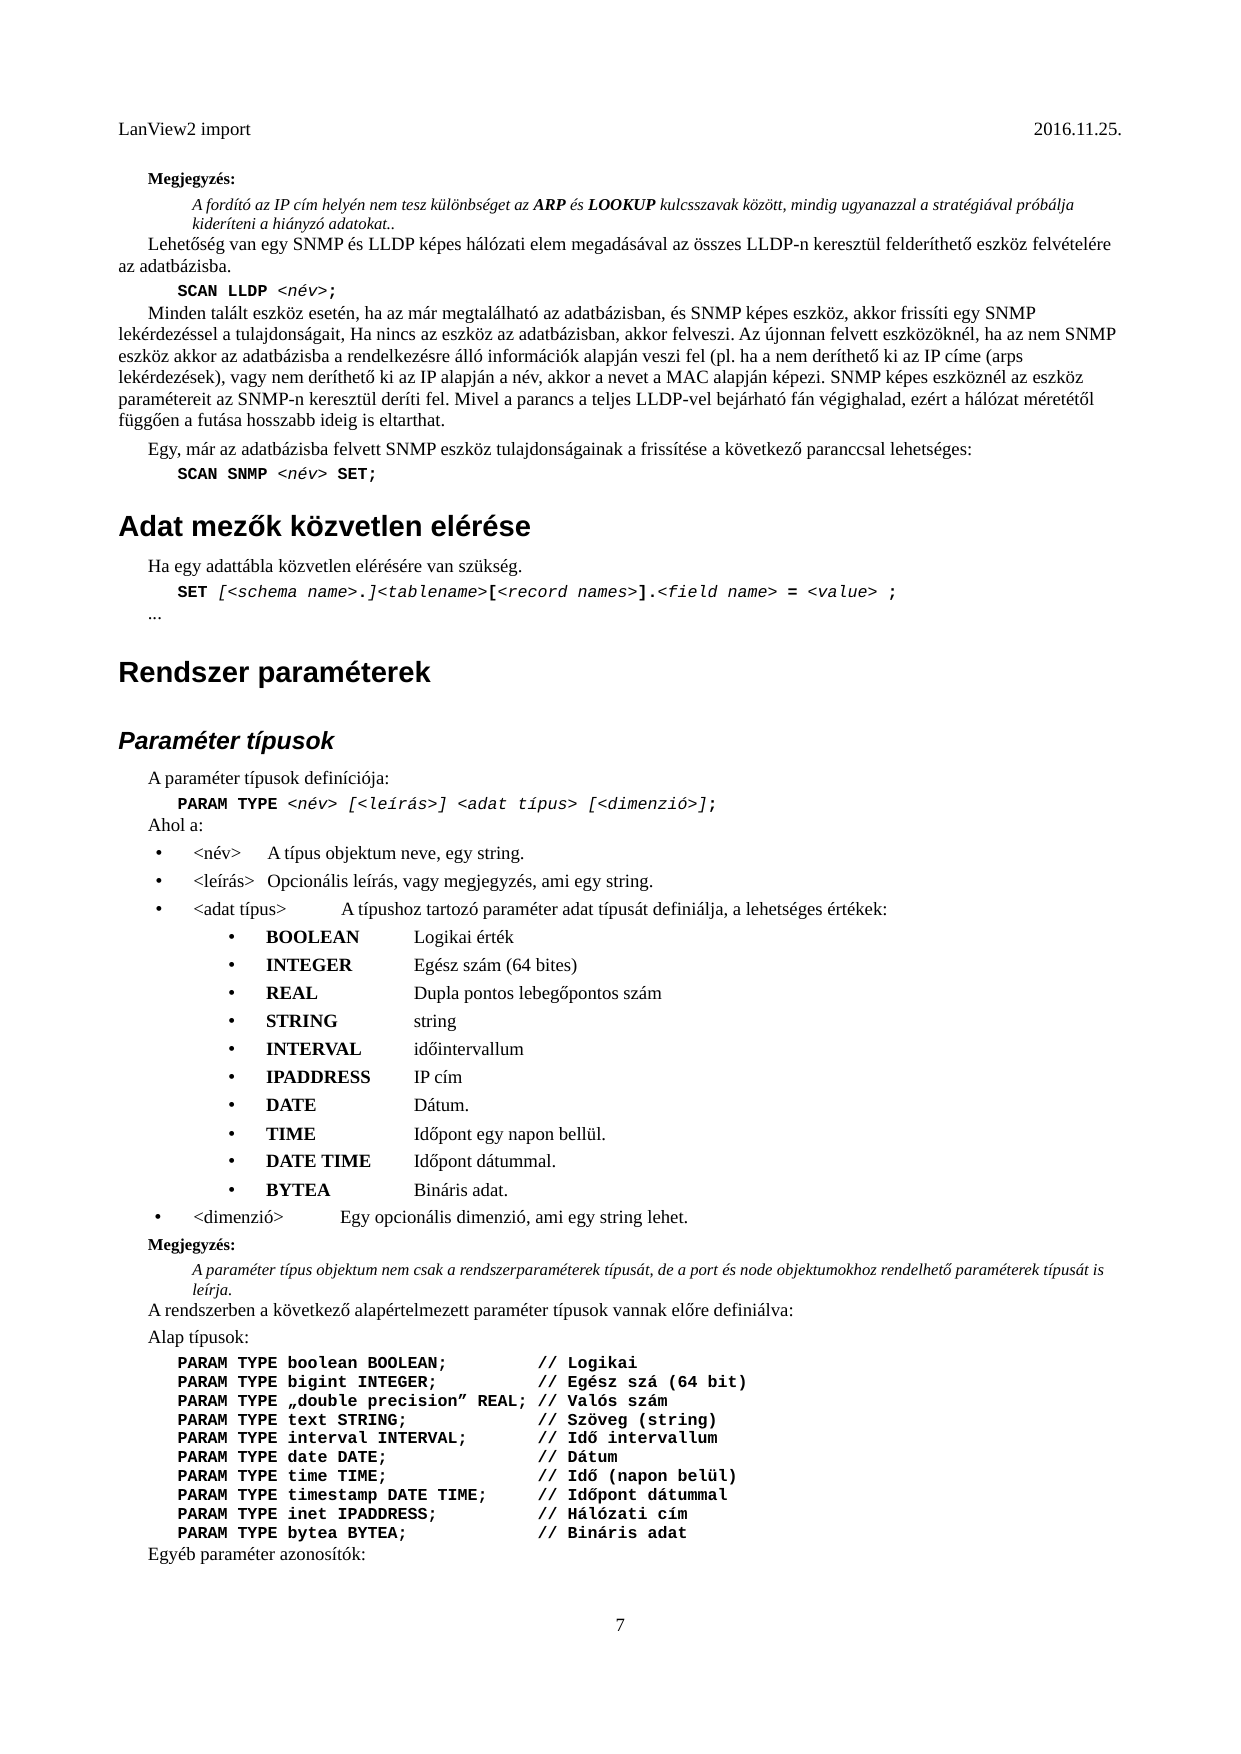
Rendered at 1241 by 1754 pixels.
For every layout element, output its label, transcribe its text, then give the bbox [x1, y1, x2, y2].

text SCAN SNMP <név> SET; [177, 465, 1122, 484]
list <dimenzió> Egy opcionális dimenzió, ami egy string lehet. [154, 1206, 1122, 1228]
text PARAM TYPE „double precision” REAL; // Valós szám [177, 1392, 1122, 1411]
subtitle Rendszer paraméterek [118, 655, 1122, 689]
subtitle Adat mezők közvetlen elérése [118, 509, 1122, 543]
list DATE Dátum. [228, 1094, 1122, 1116]
text A rendszerben a következő alapértelmezett paraméter típusok vannak előre definiálva: [118, 1298, 1122, 1320]
list BOOLEAN Logikai érték [228, 926, 1122, 948]
text Minden talált eszköz esetén, ha az már megtalálható az adatbázisban, és SNMP képes eszköz, akkor frissíti egy SNMP lekérdezéssel a tulajdonságait, Ha nincs az eszköz az adatbázisban, akkor felveszi. Az újonnan felvett eszközöknél, ha az nem SNMP eszköz akkor az adatbázisba a rendelkezésre álló információk alapján veszi fel (pl. ha a nem deríthető ki az IP címe (arps lekérdezések), vagy nem deríthető ki az IP alapján a név, akkor a nevet a MAC alapján képezi. SNMP képes eszköznél az eszköz paramétereit az SNMP-n keresztül deríti fel. Mivel a parancs a teljes LLDP-vel bejárható fán végighalad, ezért a hálózat méretétől függően a futása hosszabb ideig is eltarthat. [118, 302, 1122, 431]
text SET [<schema name>.]<tablename>[<record names>].<field name> = <value> ; [177, 583, 1122, 602]
text PARAM TYPE <név> [<leírás>] <adat típus> [<dimenzió>]; [177, 795, 1122, 814]
text ... [118, 602, 1122, 624]
list DATE TIME Időpont dátummal. [228, 1150, 1122, 1172]
text Egyéb paraméter azonosítók: [118, 1543, 1122, 1564]
list REAL Dupla pontos lebegőpontos szám [228, 982, 1122, 1004]
text SCAN LLDP <név>; [177, 283, 1122, 302]
text PARAM TYPE bytea BYTEA; // Bináris adat [177, 1524, 1122, 1543]
list <név> A típus objektum neve, egy string. [156, 842, 1122, 864]
text Megjegyzés: [118, 169, 1122, 188]
text Ahol a: [118, 814, 1122, 836]
text A paraméter típusok definíciója: [118, 767, 1122, 789]
text Lehetőség van egy SNMP és LLDP képes hálózati elem megadásával az összes LLDP-n keresztül felderíthető eszköz felvételére az adatbázisba. [118, 233, 1122, 276]
list TIME Időpont egy napon bellül. [228, 1122, 1122, 1144]
text Ha egy adattábla közvetlen elérésére van szükség. [118, 555, 1122, 577]
list INTEGER Egész szám (64 bites) [228, 954, 1122, 976]
list INTERVAL időintervallum [228, 1038, 1122, 1060]
text Egy, már az adatbázisba felvett SNMP eszköz tulajdonságainak a frissítése a következő paranccsal lehetséges: [118, 437, 1122, 459]
text PARAM TYPE time TIME; // Idő (napon belül) [177, 1468, 1122, 1486]
text PARAM TYPE timestamp DATE TIME; // Időpont dátummal [177, 1486, 1122, 1505]
text PARAM TYPE bigint INTEGER; // Egész szá (64 bit) [177, 1373, 1122, 1392]
text PARAM TYPE inet IPADDRESS; // Hálózati cím [177, 1505, 1122, 1524]
text A fordító az IP cím helyén nem tesz különbséget az ARP és LOOKUP kulcsszavak között, mindig ugyanazzal a stratégiával próbálja kideríteni a hiányzó adatokat.. [192, 195, 1122, 233]
text PARAM TYPE text STRING; // Szöveg (string) [177, 1411, 1122, 1430]
text PARAM TYPE date DATE; // Dátum [177, 1449, 1122, 1468]
text Megjegyzés: [118, 1234, 1122, 1254]
list STRING string [228, 1010, 1122, 1032]
list IPADDRESS IP cím [228, 1066, 1122, 1088]
list <adat típus> A típushoz tartozó paraméter adat típusát definiálja, a lehetséges értékek: [156, 898, 1122, 920]
text PARAM TYPE interval INTERVAL; // Idő intervallum [177, 1430, 1122, 1449]
text Alap típusok: [118, 1326, 1122, 1348]
list BYTEA Bináris adat. [228, 1178, 1122, 1200]
text PARAM TYPE boolean BOOLEAN; // Logikai [177, 1354, 1122, 1373]
text A paraméter típus objektum nem csak a rendszerparaméterek típusát, de a port és node objektumokhoz rendelhető paraméterek típusát is leírja. [192, 1260, 1122, 1298]
subtitle Paraméter típusok [118, 726, 1122, 755]
list <leírás> Opcionális leírás, vagy megjegyzés, ami egy string. [156, 870, 1122, 892]
